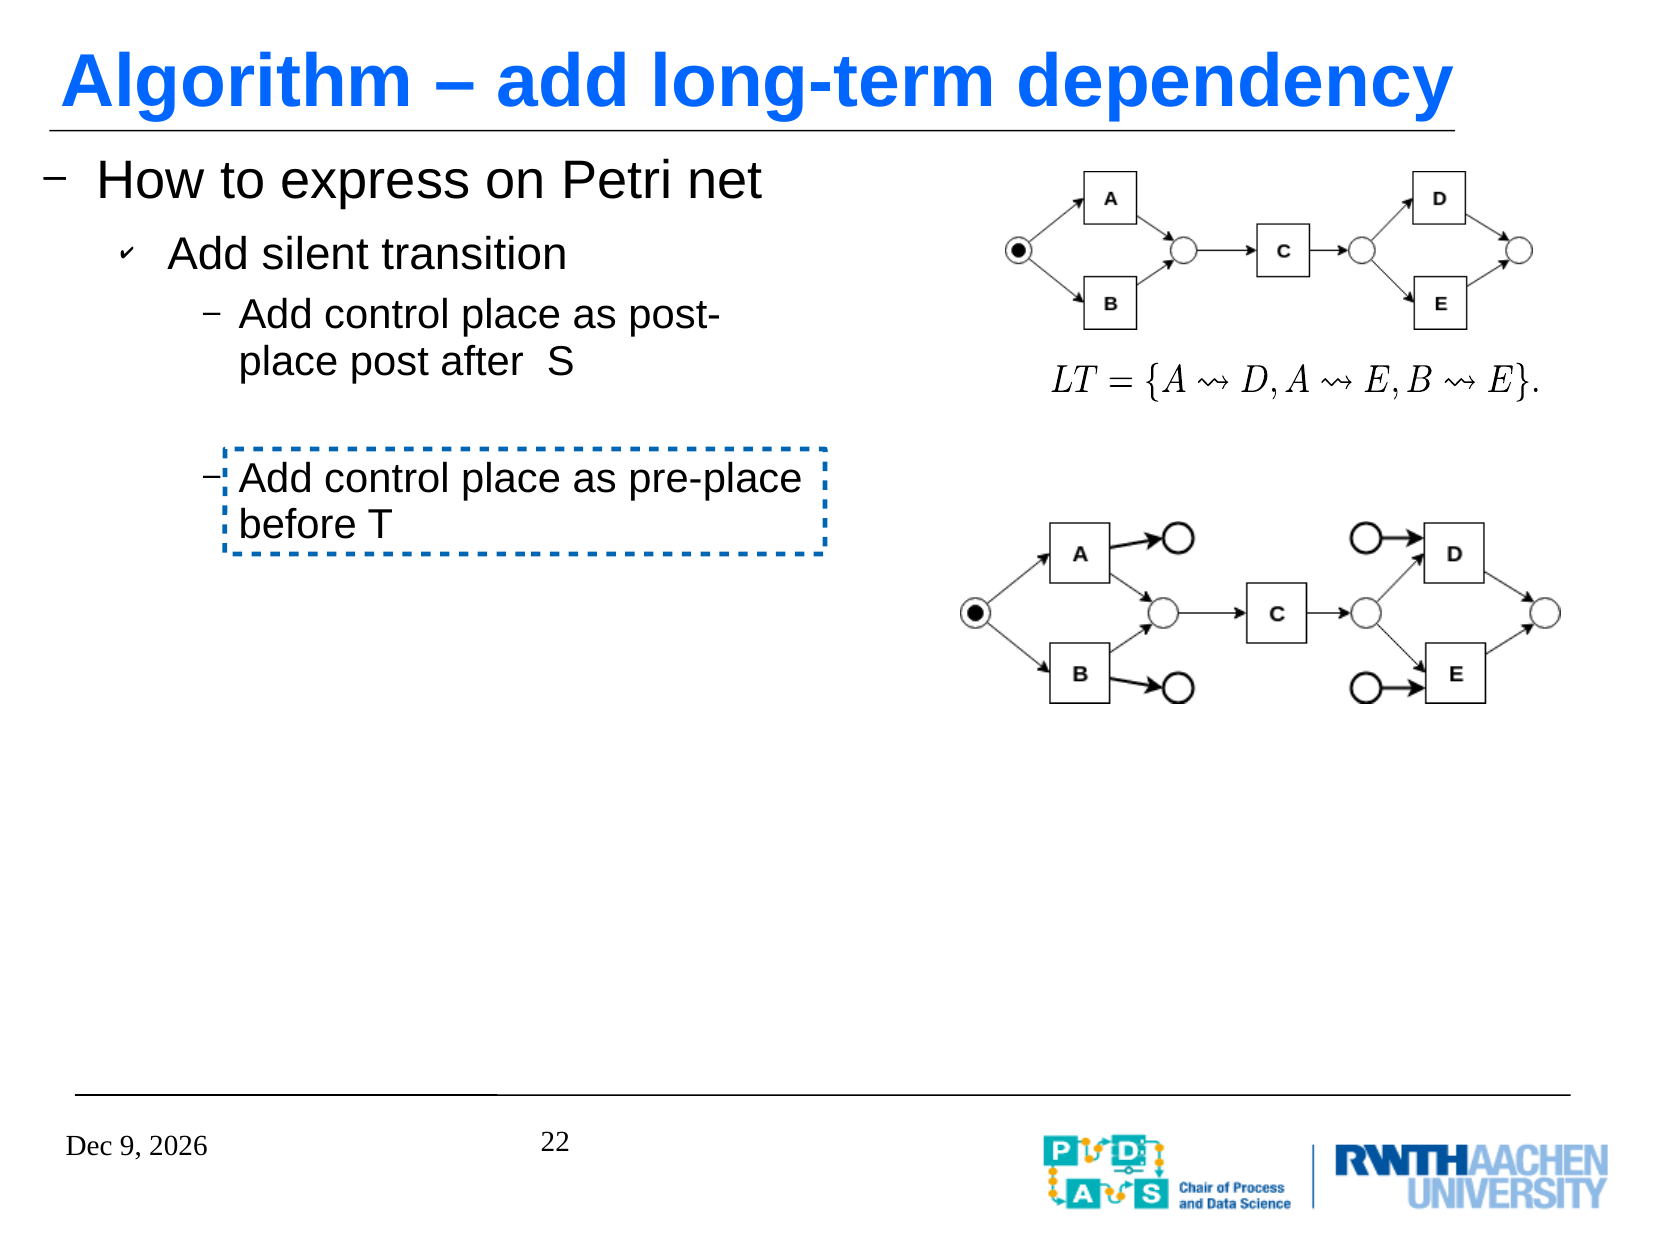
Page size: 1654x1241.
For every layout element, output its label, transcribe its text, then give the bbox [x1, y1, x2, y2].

picture [1005, 171, 1533, 331]
list How to express on Petri net Add silent transition Add control place as post-place post after S Add control place as pre-place before T [0, 150, 811, 1021]
picture [1005, 1090, 1647, 1241]
text_box [1050, 362, 1541, 402]
picture [960, 521, 1561, 704]
title Algorithm – add long-term dependency [60, 30, 1549, 131]
